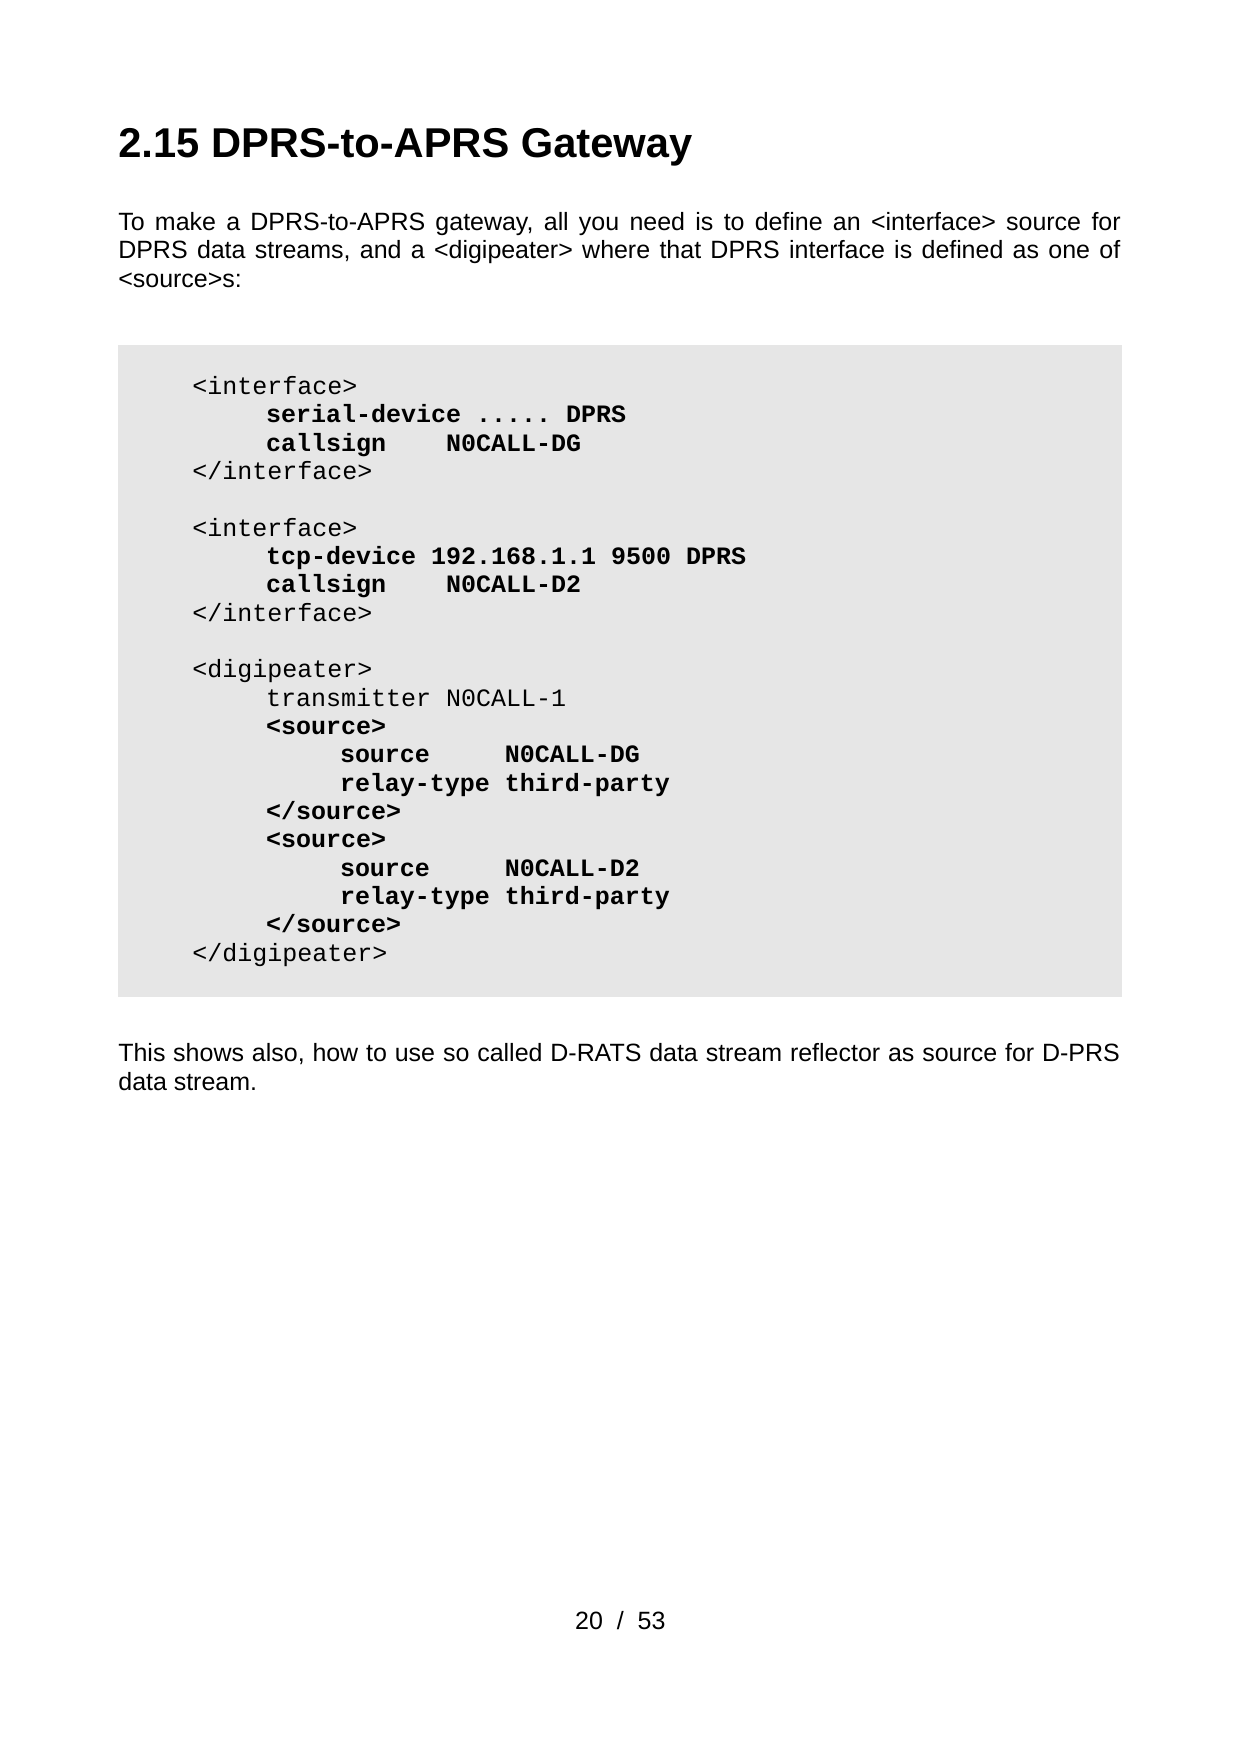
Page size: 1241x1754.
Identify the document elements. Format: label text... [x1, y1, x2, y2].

text <digipeater> [118, 657, 1122, 685]
text <source> [118, 713, 1122, 742]
text <source> [118, 827, 1122, 855]
text </interface> [118, 600, 1122, 628]
text callsign N0CALL-D2 [118, 572, 1122, 600]
text transmitter N0CALL-1 [118, 685, 1122, 713]
text This shows also, how to use so called D-RATS data stream reflector as source for D-PRS data stream. [118, 1038, 1122, 1095]
text </interface> [118, 458, 1122, 487]
text callsign N0CALL-DG [118, 430, 1122, 458]
text </digipeater> [118, 940, 1122, 968]
text serial-device ..... DPRS [118, 402, 1122, 430]
subtitle DPRS-to-APRS Gateway [118, 118, 1122, 166]
text </source> [118, 912, 1122, 940]
text tcp-device 192.168.1.1 9500 DPRS [118, 543, 1122, 572]
text <interface> [118, 373, 1122, 402]
text source N0CALL-D2 [118, 855, 1122, 883]
text relay-type third-party [118, 770, 1122, 798]
text <interface> [118, 515, 1122, 543]
text </source> [118, 798, 1122, 827]
text To make a DPRS-to-APRS gateway, all you need is to define an <interface> source for DPRS data streams, and a <digipeater> where that DPRS interface is defined as one of <source>s: [118, 207, 1122, 293]
text source N0CALL-DG [118, 742, 1122, 770]
text relay-type third-party [118, 883, 1122, 912]
